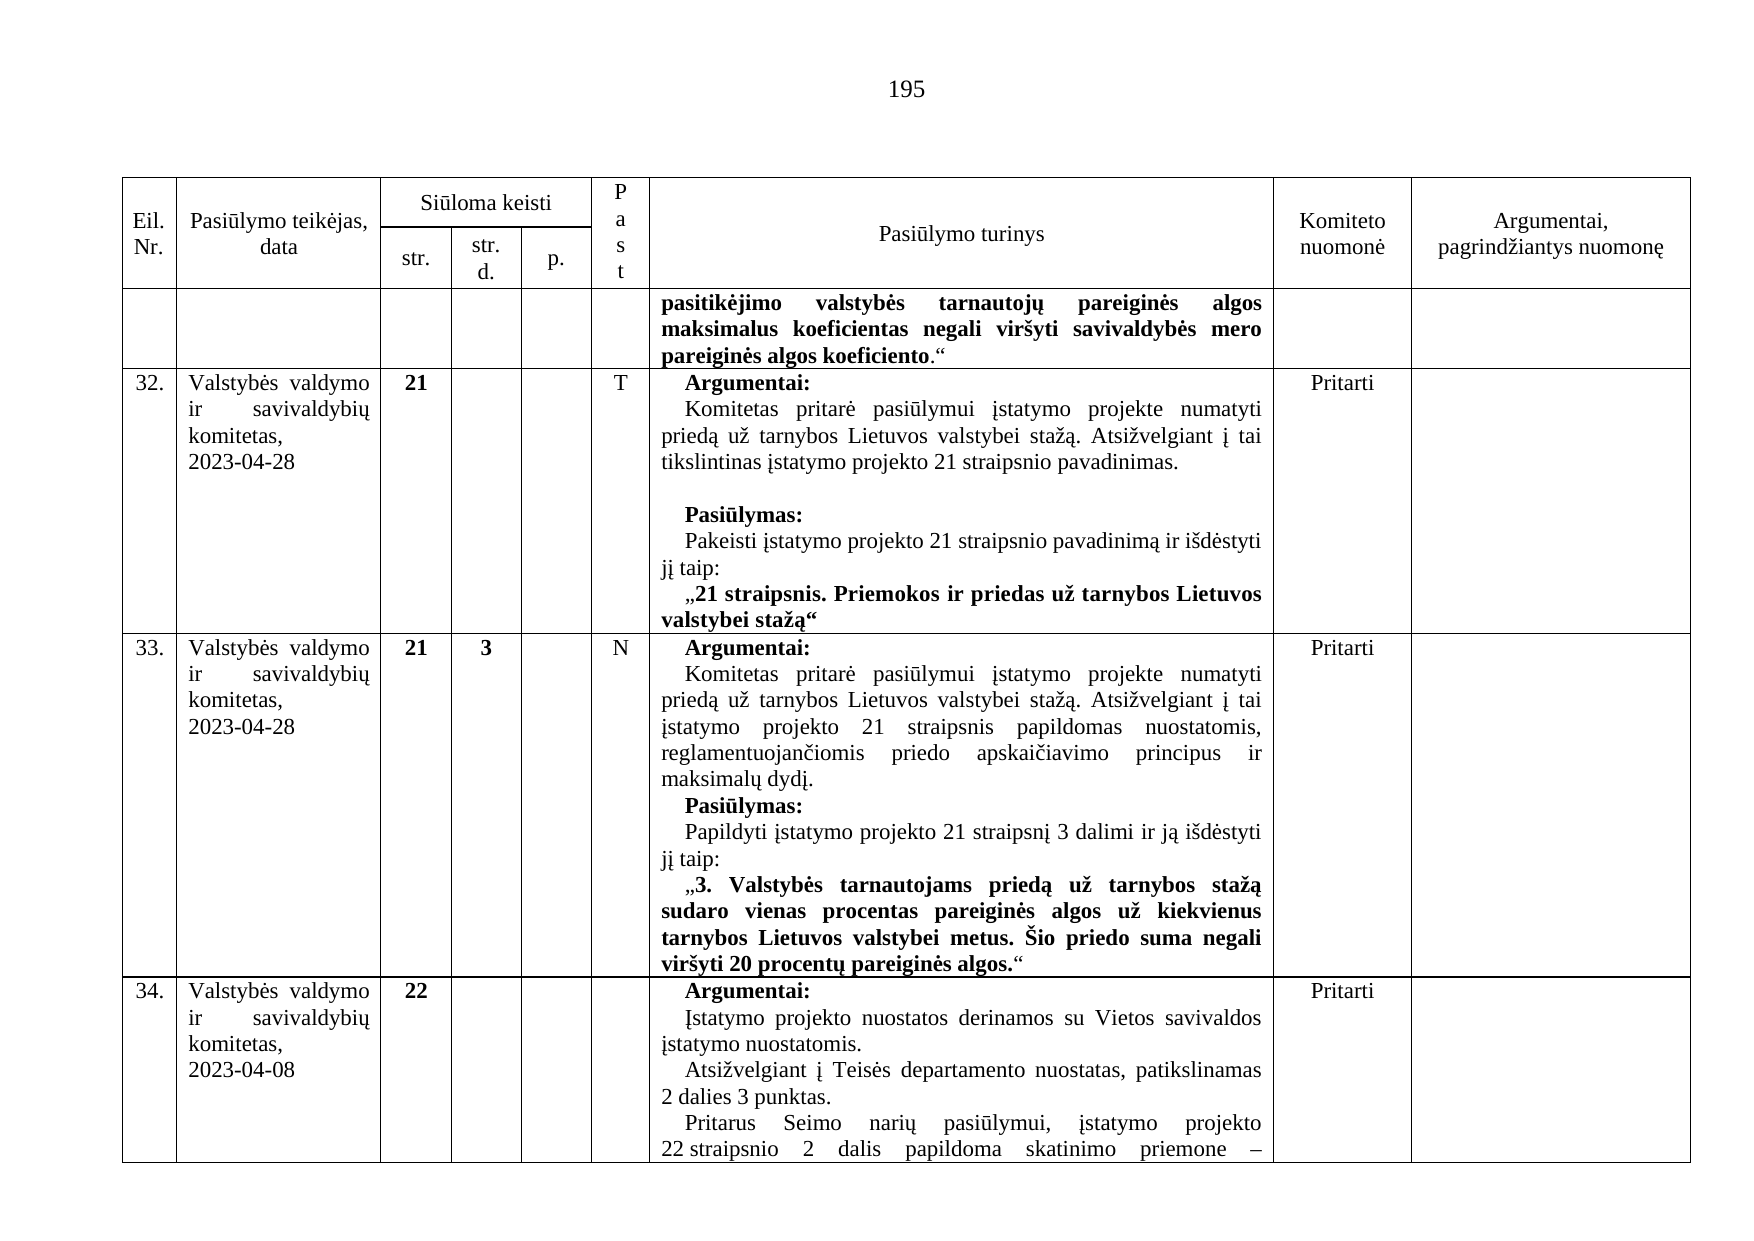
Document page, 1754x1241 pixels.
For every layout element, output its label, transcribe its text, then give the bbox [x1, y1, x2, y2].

table_cell Pritarti [1274, 978, 1411, 1162]
table_header Argumentai, pagrindžiantys nuomonę [1412, 178, 1690, 288]
table_cell 21 [381, 634, 451, 976]
table_cell Argumentai: Komitetas pritarė pasiūlymui įstatymo projekte numatyti priedą už tarnybos Lietuvos valstybei stažą. Atsižvelgiant į tai įstatymo projekto 21 straipsnis papildomas nuostatomis, reglamentuojančiomis priedo apskaičiavimo principus ir maksimalų dydį. Pasiūlymas: Papildyti įstatymo projekto 21 straipsnį 3 dalimi ir ją išdėstyti jį taip: „3. Valstybės tarnautojams priedą už tarnybos stažą sudaro vienas procentas pareiginės algos už kiekvienus tarnybos Lietuvos valstybei metus. Šio priedo suma negali viršyti 20 procentų pareiginės algos.“ [650, 634, 1273, 976]
table_cell Valstybės valdymo ir savivaldybių komitetas, 2023-04-28 [177, 369, 380, 633]
table_cell Argumentai: Įstatymo projekto nuostatos derinamos su Vietos savivaldos įstatymo nuostatomis. Atsižvelgiant į Teisės departamento nuostatas, patikslinamas 2 dalies 3 punktas. Pritarus Seimo narių pasiūlymui, įstatymo projekto 22 straipsnio 2 dalis papildoma skatinimo priemone – [650, 978, 1273, 1162]
table_cell 34. [123, 978, 176, 1162]
table_cell 33. [123, 634, 176, 976]
table_cell [1412, 978, 1690, 1162]
table_cell [592, 289, 649, 368]
table_cell [1274, 289, 1411, 368]
table_cell [381, 289, 451, 368]
table_header Pastabos [592, 178, 649, 288]
table_cell 32. [123, 369, 176, 633]
table_cell [452, 978, 521, 1162]
table_cell [1412, 634, 1690, 976]
table_cell [522, 978, 591, 1162]
table_cell [592, 978, 649, 1162]
table_cell [1412, 289, 1690, 368]
table_cell 22 [381, 978, 451, 1162]
table_cell T [592, 369, 649, 633]
table_header Pasiūlymo teikėjas, data [177, 178, 380, 288]
table_cell [522, 369, 591, 633]
table_cell [522, 634, 591, 976]
table_cell [177, 289, 380, 368]
table_header Eil. Nr. [123, 178, 176, 288]
table_cell [123, 289, 176, 368]
table_cell N [592, 634, 649, 976]
table_cell p. [522, 228, 591, 288]
table_cell [452, 289, 521, 368]
table_cell 21 [381, 369, 451, 633]
table_cell Pritarti [1274, 369, 1411, 633]
table_cell pasitikėjimo valstybės tarnautojų pareiginės algos maksimalus koeficientas negali viršyti savivaldybės mero pareiginės algos koeficiento.“ [650, 289, 1273, 368]
table_header Komiteto nuomonė [1274, 178, 1411, 288]
table_cell [522, 289, 591, 368]
table_cell Pritarti [1274, 634, 1411, 976]
table_cell 3 [452, 634, 521, 976]
table_cell str. [381, 228, 451, 288]
table_header Siūloma keisti [381, 178, 591, 226]
table_cell [1412, 369, 1690, 633]
table_cell Valstybės valdymo ir savivaldybių komitetas, 2023-04-28 [177, 634, 380, 976]
table_cell Argumentai: Komitetas pritarė pasiūlymui įstatymo projekte numatyti priedą už tarnybos Lietuvos valstybei stažą. Atsižvelgiant į tai tikslintinas įstatymo projekto 21 straipsnio pavadinimas. Pasiūlymas: Pakeisti įstatymo projekto 21 straipsnio pavadinimą ir išdėstyti jį taip: „21 straipsnis. Priemokos ir priedas už tarnybos Lietuvos valstybei stažą“ [650, 369, 1273, 633]
table_cell [452, 369, 521, 633]
table_cell str. d. [452, 228, 521, 288]
table_cell Valstybės valdymo ir savivaldybių komitetas, 2023-04-08 [177, 978, 380, 1162]
table_header Pasiūlymo turinys [650, 178, 1273, 288]
